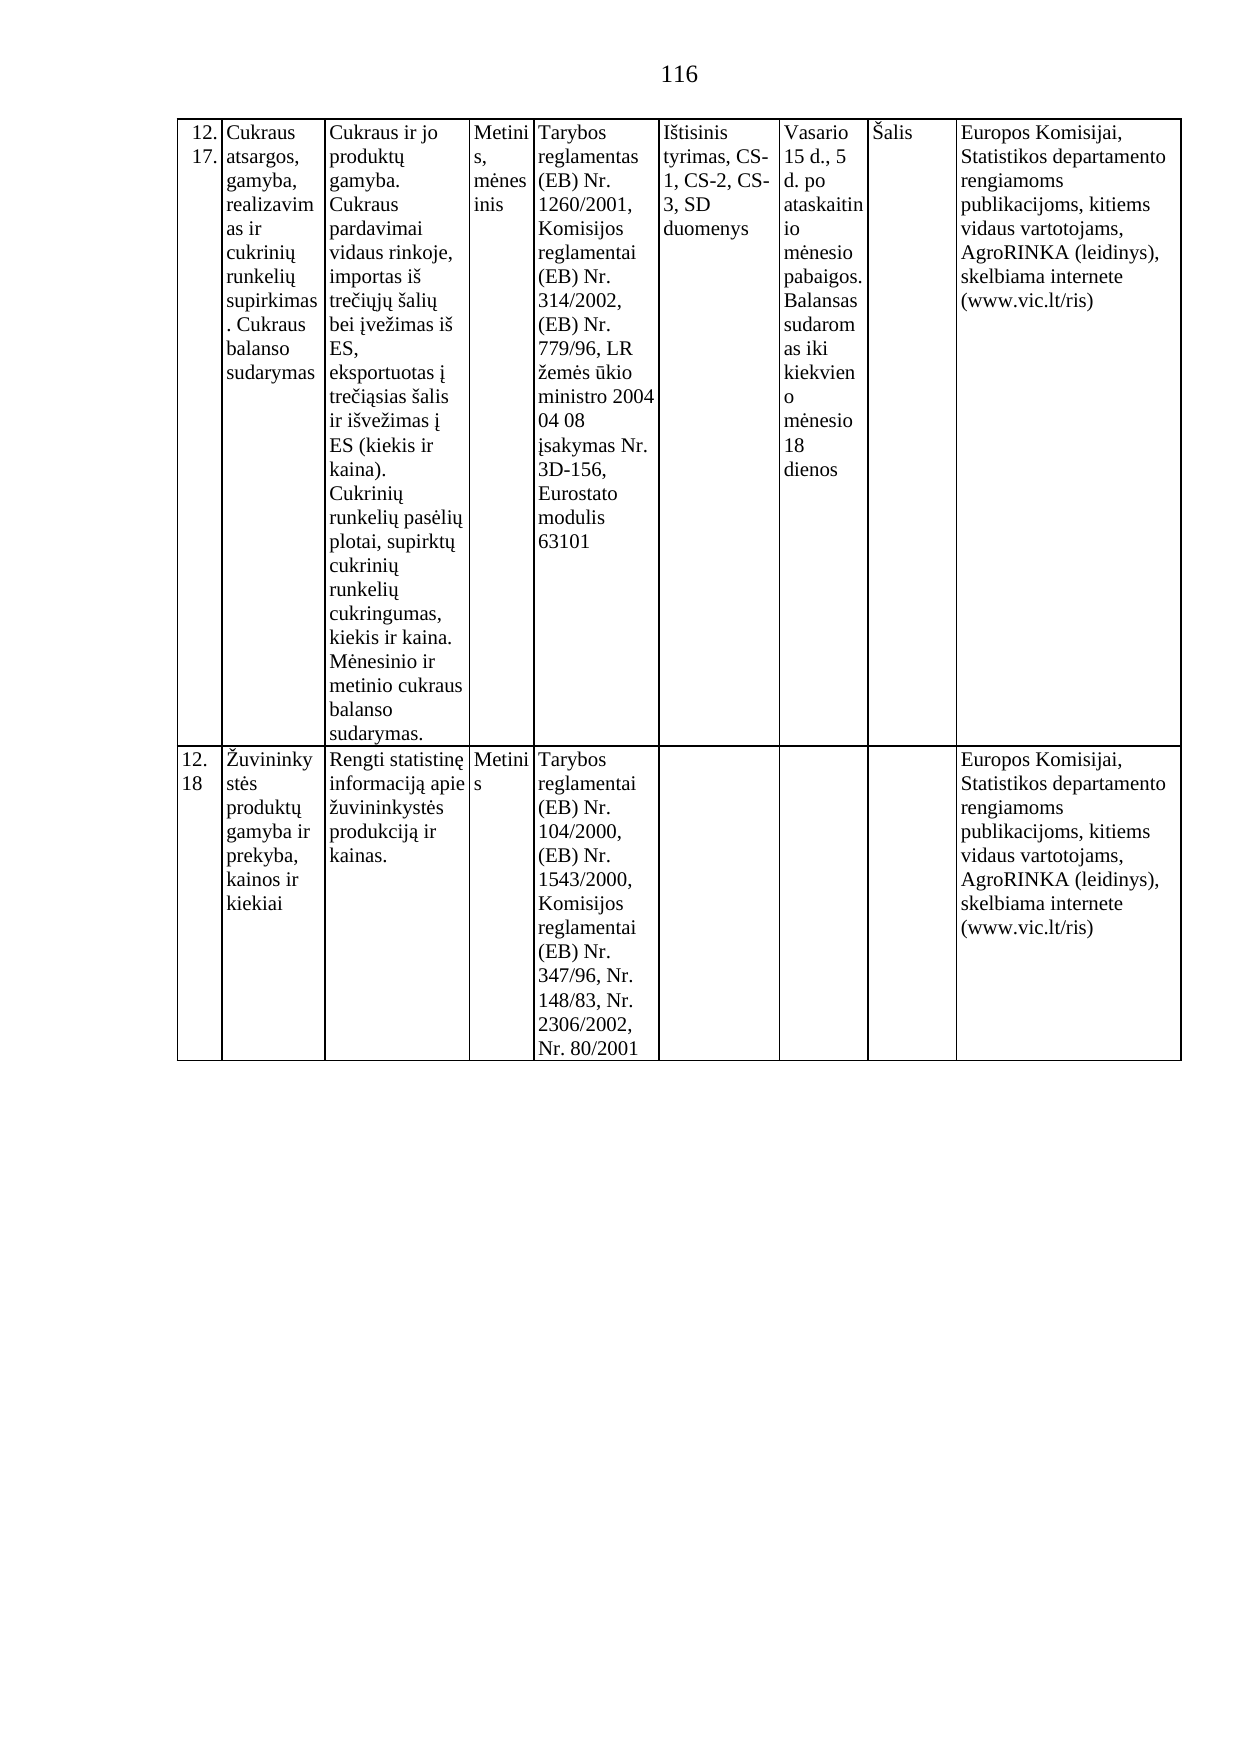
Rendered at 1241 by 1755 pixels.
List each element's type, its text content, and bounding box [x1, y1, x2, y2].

table_cell Žuvininkystės produktų gamyba ir prekyba, kainos ir kiekiai [223, 747, 324, 1060]
table_cell [869, 747, 956, 1060]
table_cell Europos Komisijai, Statistikos departamento rengiamoms publikacijoms, kitiems vidaus vartotojams, AgroRINKA (leidinys), skelbiama internete (www.vic.lt/ris) [957, 120, 1180, 745]
table_cell 12.18 [178, 747, 221, 1060]
table_cell Europos Komisijai, Statistikos departamento rengiamoms publikacijoms, kitiems vidaus vartotojams, AgroRINKA (leidinys), skelbiama internete (www.vic.lt/ris) [957, 747, 1180, 1060]
table_cell Tarybos reglamentai (EB) Nr. 104/2000, (EB) Nr. 1543/2000, Komisijos reglamentai (EB) Nr. 347/96, Nr. 148/83, Nr. 2306/2002, Nr. 80/2001 [535, 747, 658, 1060]
table_cell Ištisinis tyrimas, CS-1, CS-2, CS-3, SD duomenys [660, 120, 779, 745]
table_cell Šalis [869, 120, 956, 745]
table_cell Cukraus atsargos, gamyba, realizavimas ir cukrinių runkelių supirkimas. Cukraus balanso sudarymas [223, 120, 324, 745]
table_cell Rengti statistinę informaciją apie žuvininkystės produkciją ir kainas. [326, 747, 469, 1060]
table_cell Metinis, mėnesinis [470, 120, 533, 745]
table_cell Cukraus ir jo produktų gamyba. Cukraus pardavimai vidaus rinkoje, importas iš trečiųjų šalių bei įvežimas iš ES, eksportuotas į trečiąsias šalis ir išvežimas į ES (kiekis ir kaina). Cukrinių runkelių pasėlių plotai, supirktų cukrinių runkelių cukringumas, kiekis ir kaina. Mėnesinio ir metinio cukraus balanso sudarymas. [326, 120, 469, 745]
table_cell Metinis [470, 747, 533, 1060]
table_cell [660, 747, 779, 1060]
table_cell Tarybos reglamentas (EB) Nr. 1260/2001, Komisijos reglamentai (EB) Nr. 314/2002, (EB) Nr. 779/96, LR žemės ūkio ministro 2004 04 08 įsakymas Nr. 3D-156, Eurostato modulis 63101 [535, 120, 658, 745]
table_cell [780, 747, 867, 1060]
table_cell Vasario 15 d., 5 d. po ataskaitinio mėnesio pabaigos. Balansas sudaromas iki kiekvieno mėnesio 18 dienos [780, 120, 867, 745]
table_cell 12.17. [178, 120, 221, 745]
